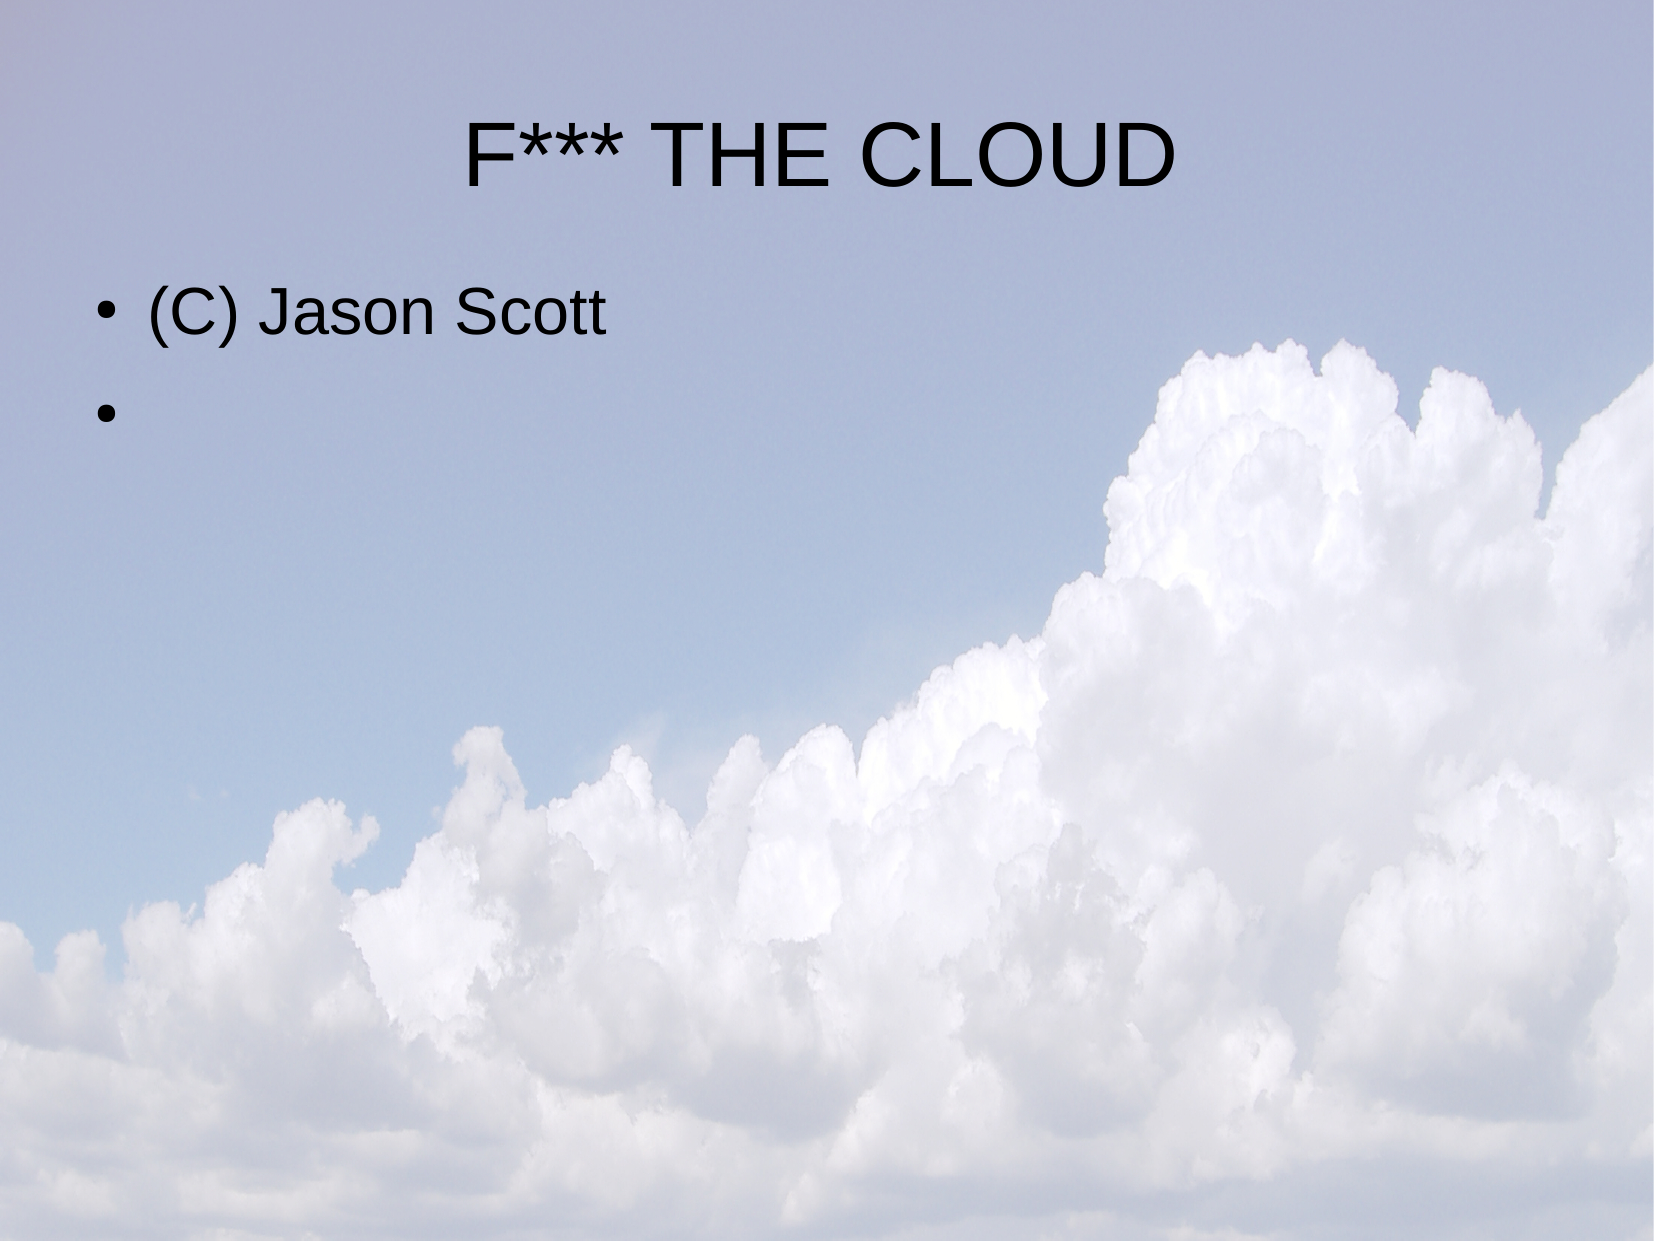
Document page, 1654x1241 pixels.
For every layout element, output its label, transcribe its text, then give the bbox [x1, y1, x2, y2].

title F*** THE CLOUD [76, 59, 1565, 252]
picture [0, 0, 1654, 1241]
list (C) Jason Scott [76, 274, 1565, 1093]
